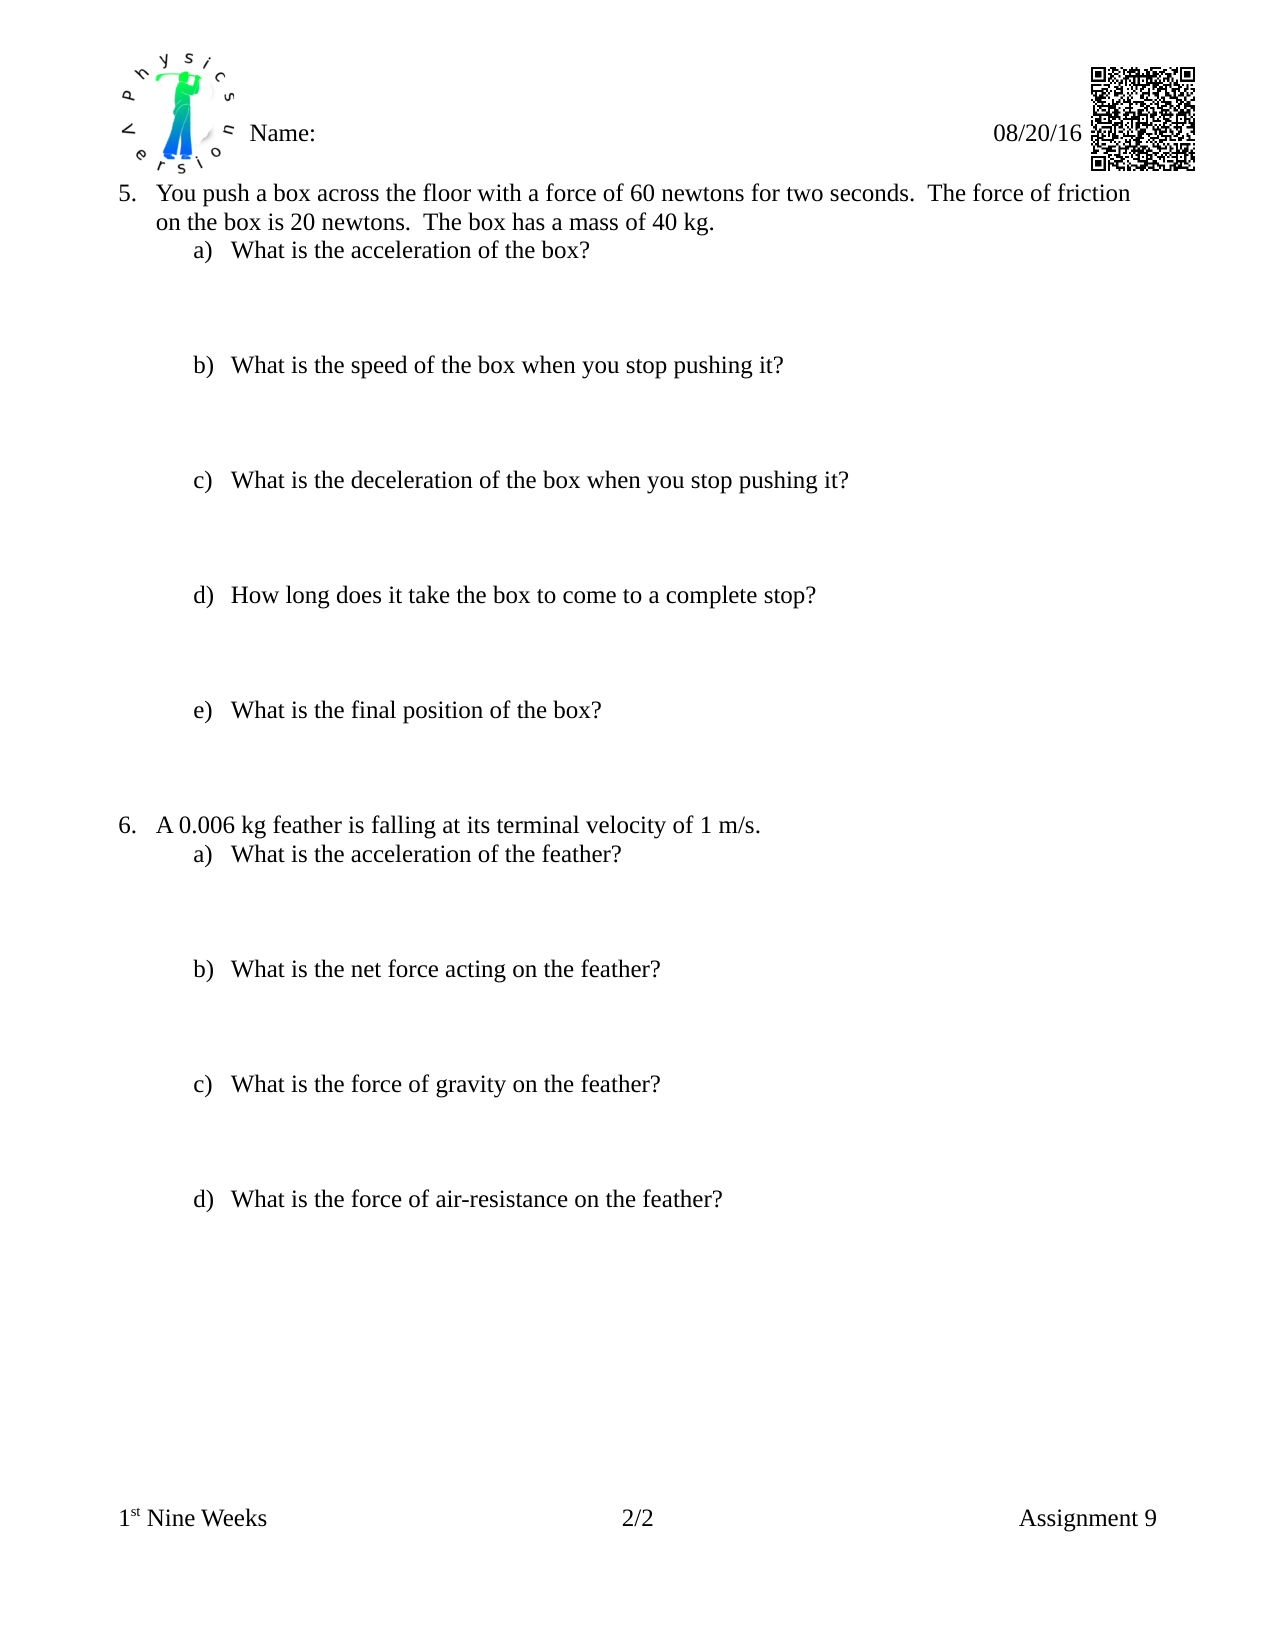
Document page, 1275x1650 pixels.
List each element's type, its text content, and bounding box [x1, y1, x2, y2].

picture [121, 53, 235, 174]
list What is the acceleration of the box? [193, 236, 1157, 264]
list What is the deceleration of the box when you stop pushing it? [193, 466, 1157, 494]
list What is the speed of the box when you stop pushing it? [193, 351, 1157, 379]
picture [1082, 58, 1203, 179]
list What is the force of gravity on the feather? [193, 1069, 1157, 1098]
list What is the final position of the box? [193, 696, 1157, 724]
list What is the force of air-resistance on the feather? [193, 1184, 1157, 1213]
list You push a box across the floor with a force of 60 newtons for two seconds. The force of friction on the box is 20 newtons. The box has a mass of 40 kg. [118, 176, 1157, 236]
list A 0.006 kg feather is falling at its terminal velocity of 1 m/s. [118, 811, 1157, 839]
list What is the net force acting on the feather? [193, 954, 1157, 983]
list How long does it take the box to come to a complete stop? [193, 581, 1157, 609]
list What is the acceleration of the feather? [193, 839, 1157, 868]
